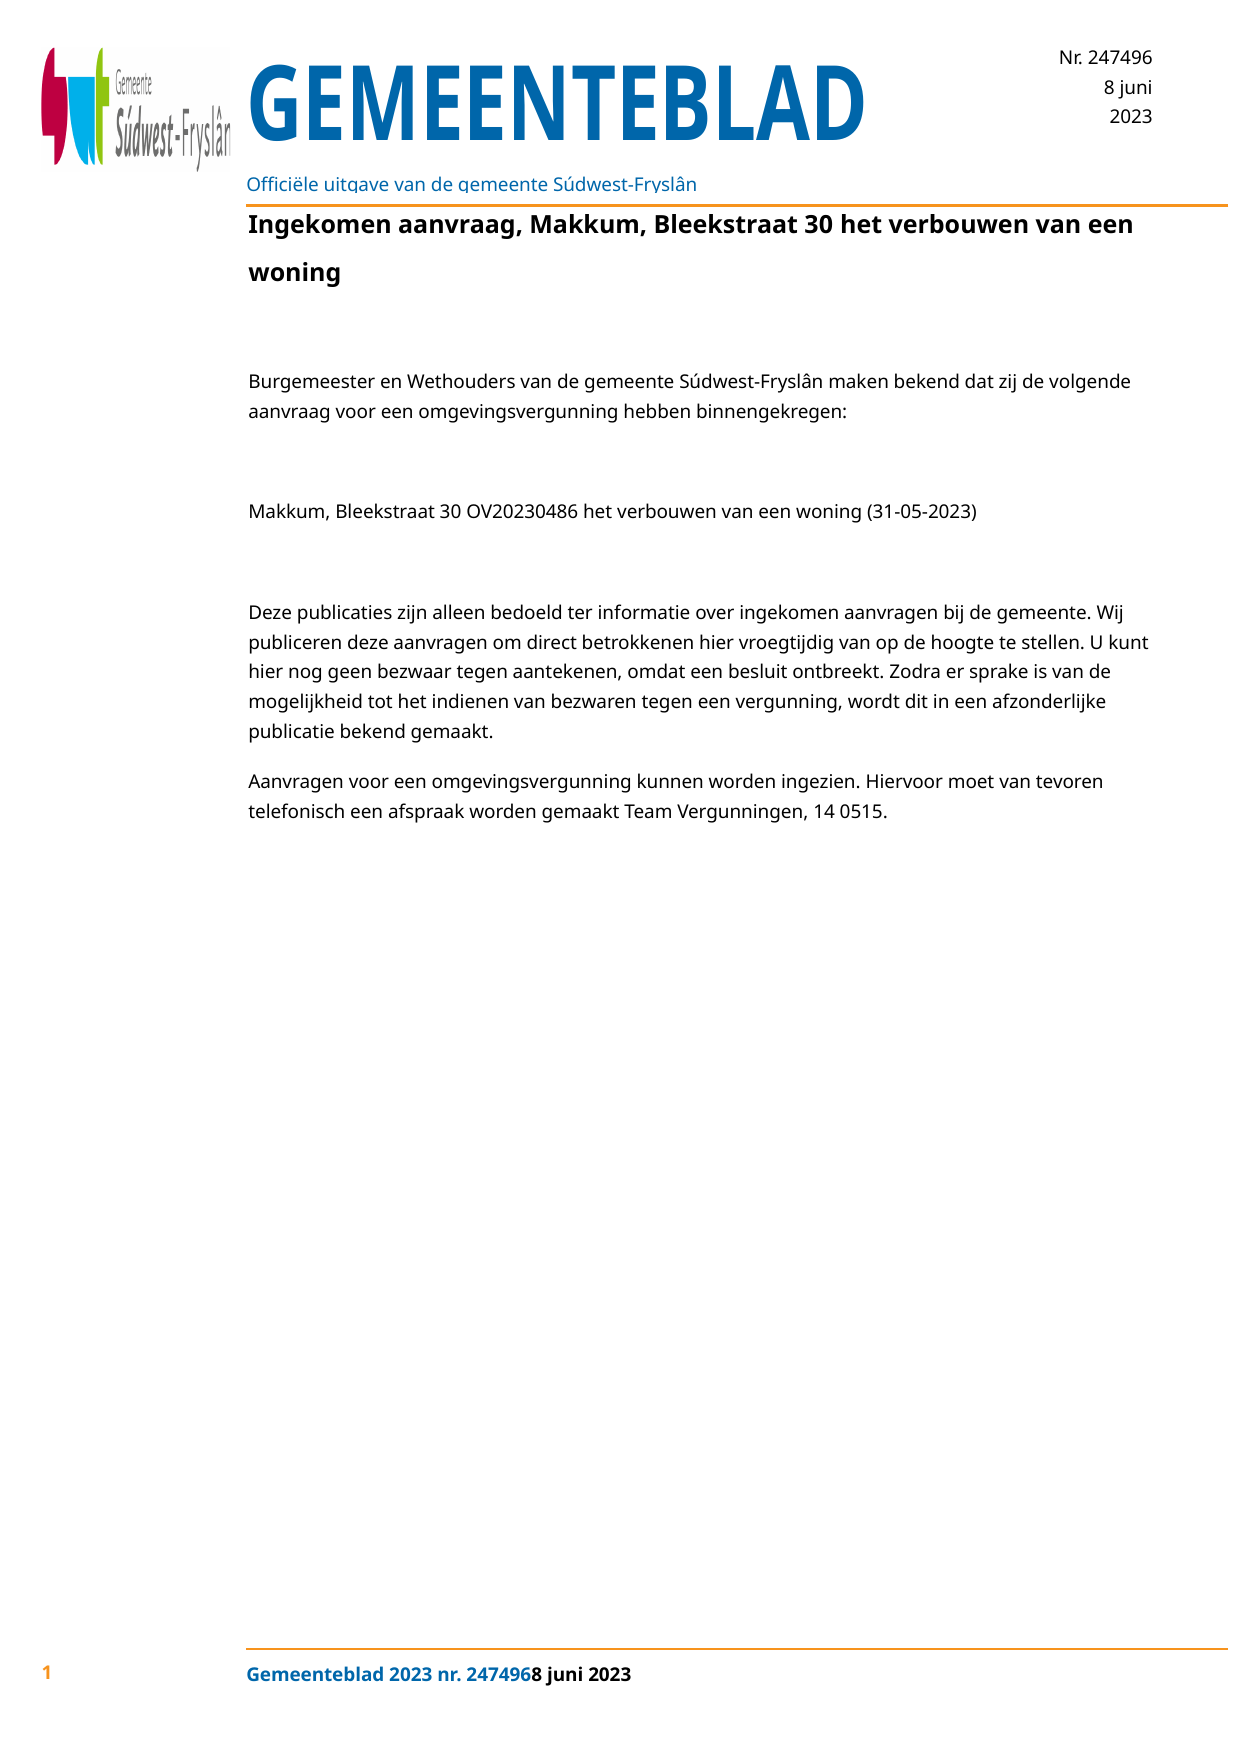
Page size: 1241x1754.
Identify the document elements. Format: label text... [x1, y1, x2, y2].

text Deze publicaties zijn alleen bedoeld ter informatie over ingekomen aanvragen bij de gemeente. Wij publiceren deze aanvragen om direct betrokkenen hier vroegtijdig van op de hoogte te stellen. U kunt hier nog geen bezwaar tegen aantekenen, omdat een besluit ontbreekt. Zodra er sprake is van de mogelijkheid tot het indienen van bezwaren tegen een vergunning, wordt dit in een afzonderlijke publicatie bekend gemaakt. [248, 599, 1152, 744]
text Ingekomen aanvraag, Makkum, Bleekstraat 30 het verbouwen van een woning [248, 207, 1152, 288]
text Makkum, Bleekstraat 30 OV20230486 het verbouwen van een woning (31-05-2023) [248, 499, 1152, 524]
picture [41, 47, 231, 172]
text Aanvragen voor een omgevingsvergunning kunnen worden ingezien. Hiervoor moet van tevoren telefonisch een afspraak worden gemaakt Team Vergunningen, 14 0515. [248, 768, 1152, 824]
text Burgemeester en Wethouders van de gemeente Súdwest-Fryslân maken bekend dat zij de volgende aanvraag voor een omgevingsvergunning hebben binnengekregen: [248, 368, 1152, 424]
